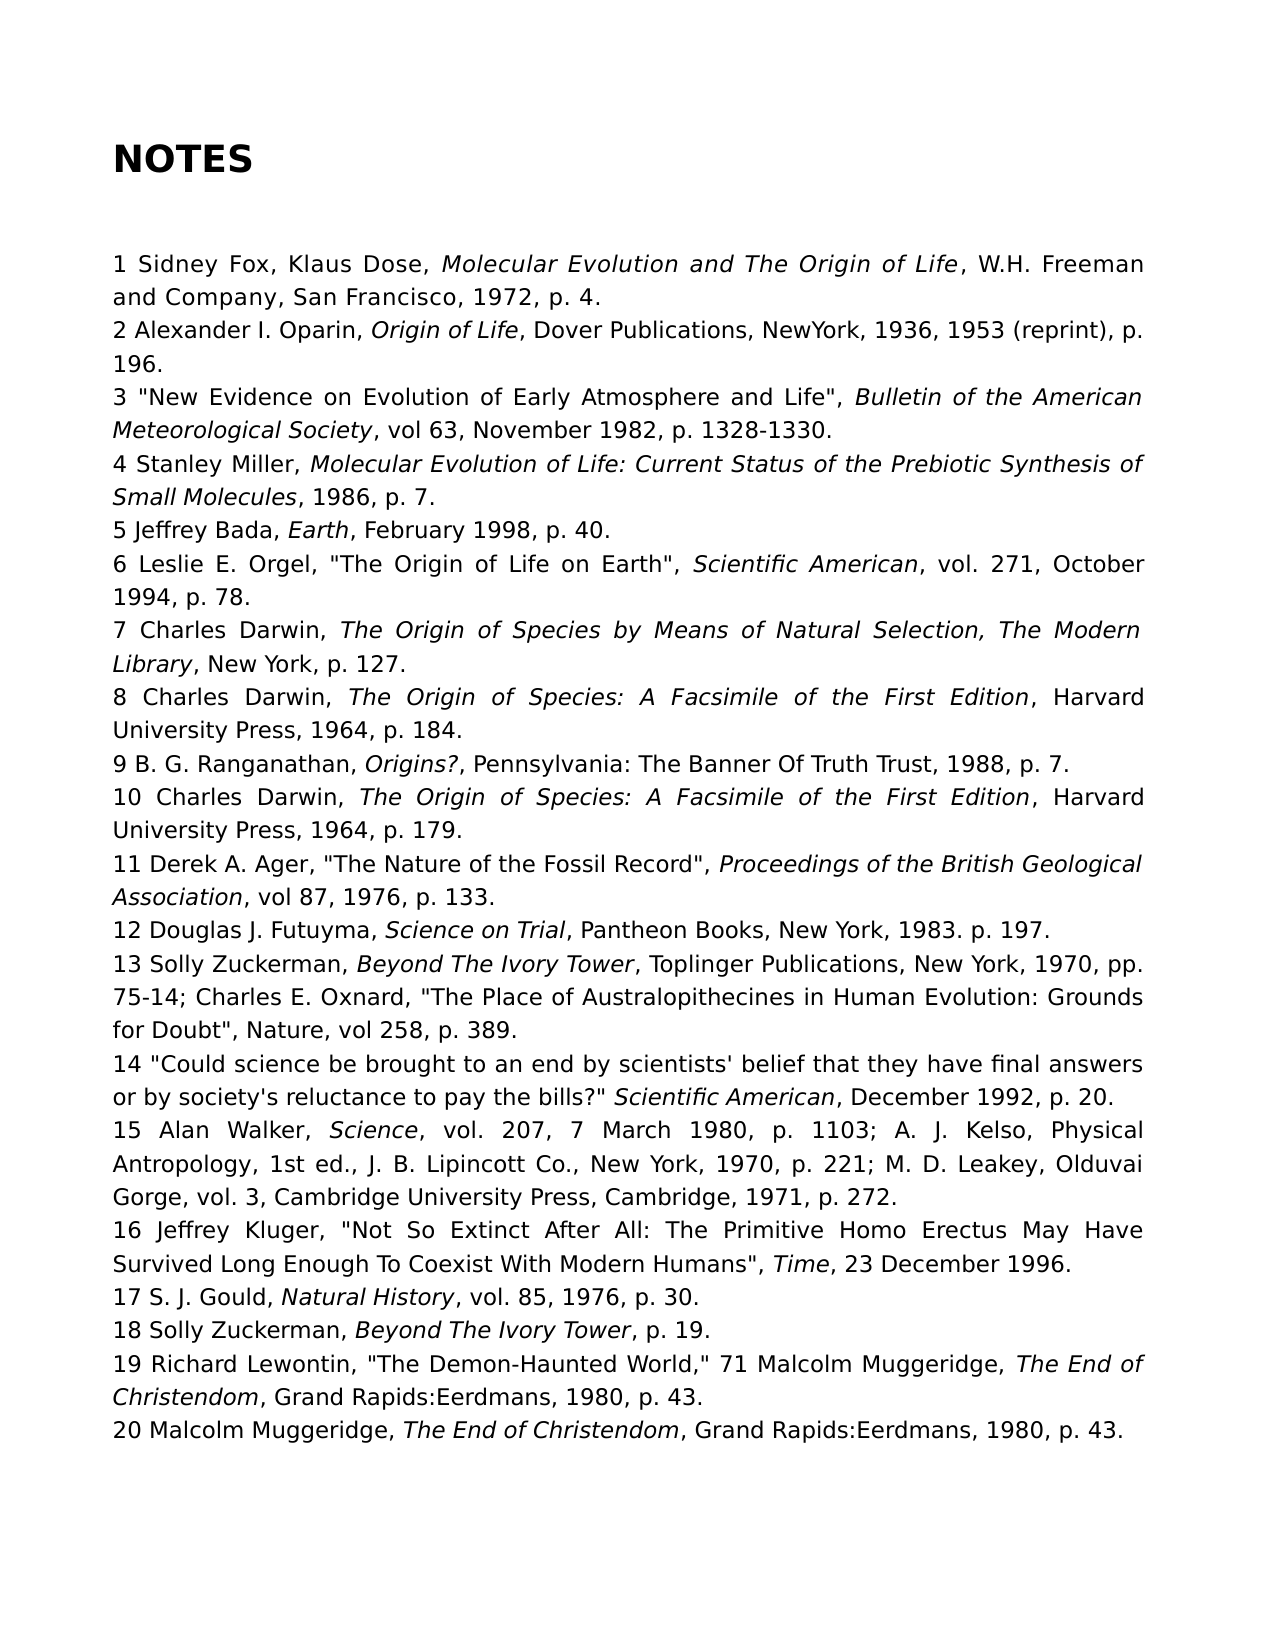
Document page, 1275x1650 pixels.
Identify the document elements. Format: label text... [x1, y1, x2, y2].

text 20 Malcolm Muggeridge, The End of Christendom, Grand Rapids:Eerdmans, 1980, p. 43. [112, 1412, 1145, 1446]
text 19 Richard Lewontin, "The Demon-Haunted World," 71 Malcolm Muggeridge, The End of Christendom, Grand Rapids:Eerdmans, 1980, p. 43. [112, 1346, 1145, 1412]
text 1 Sidney Fox, Klaus Dose, Molecular Evolution and The Origin of Life, W.H. Freeman and Company, San Francisco, 1972, p. 4. [112, 246, 1145, 312]
text 18 Solly Zuckerman, Beyond The Ivory Tower, p. 19. [112, 1312, 1145, 1346]
text 14 "Could science be brought to an end by scientists' belief that they have final answers or by society's reluctance to pay the bills?" Scientific American, December 1992, p. 20. [112, 1046, 1145, 1112]
text 11 Derek A. Ager, "The Nature of the Fossil Record", Proceedings of the British Geological Association, vol 87, 1976, p. 133. [112, 846, 1145, 912]
text 16 Jeffrey Kluger, "Not So Extinct After All: The Primitive Homo Erectus May Have Survived Long Enough To Coexist With Modern Humans", Time, 23 December 1996. [112, 1212, 1145, 1279]
text 6 Leslie E. Orgel, "The Origin of Life on Earth", Scientific American, vol. 271, October 1994, p. 78. [112, 546, 1145, 612]
text 8 Charles Darwin, The Origin of Species: A Facsimile of the First Edition, Harvard University Press, 1964, p. 184. [112, 679, 1145, 746]
text 9 B. G. Ranganathan, Origins?, Pennsylvania: The Banner Of Truth Trust, 1988, p. 7. [112, 746, 1145, 779]
text 17 S. J. Gould, Natural History, vol. 85, 1976, p. 30. [112, 1279, 1145, 1312]
text 7 Charles Darwin, The Origin of Species by Means of Natural Selection, The Modern Library, New York, p. 127. [112, 612, 1145, 679]
text 10 Charles Darwin, The Origin of Species: A Facsimile of the First Edition, Harvard University Press, 1964, p. 179. [112, 779, 1145, 846]
text 2 Alexander I. Oparin, Origin of Life, Dover Publications, NewYork, 1936, 1953 (reprint), p. 196. [112, 312, 1145, 379]
text NOTES [112, 148, 1145, 179]
text 13 Solly Zuckerman, Beyond The Ivory Tower, Toplinger Publications, New York, 1970, pp. 75-14; Charles E. Oxnard, "The Place of Australopithecines in Human Evolution: Grounds for Doubt", Nature, vol 258, p. 389. [112, 946, 1145, 1046]
text 5 Jeffrey Bada, Earth, February 1998, p. 40. [112, 512, 1145, 546]
text 12 Douglas J. Futuyma, Science on Trial, Pantheon Books, New York, 1983. p. 197. [112, 912, 1145, 946]
text 3 "New Evidence on Evolution of Early Atmosphere and Life", Bulletin of the American Meteorological Society, vol 63, November 1982, p. 1328-1330. [112, 379, 1145, 446]
text 15 Alan Walker, Science, vol. 207, 7 March 1980, p. 1103; A. J. Kelso, Physical Antropology, 1st ed., J. B. Lipincott Co., New York, 1970, p. 221; M. D. Leakey, Olduvai Gorge, vol. 3, Cambridge University Press, Cambridge, 1971, p. 272. [112, 1112, 1145, 1212]
text 4 Stanley Miller, Molecular Evolution of Life: Current Status of the Prebiotic Synthesis of Small Molecules, 1986, p. 7. [112, 446, 1145, 512]
